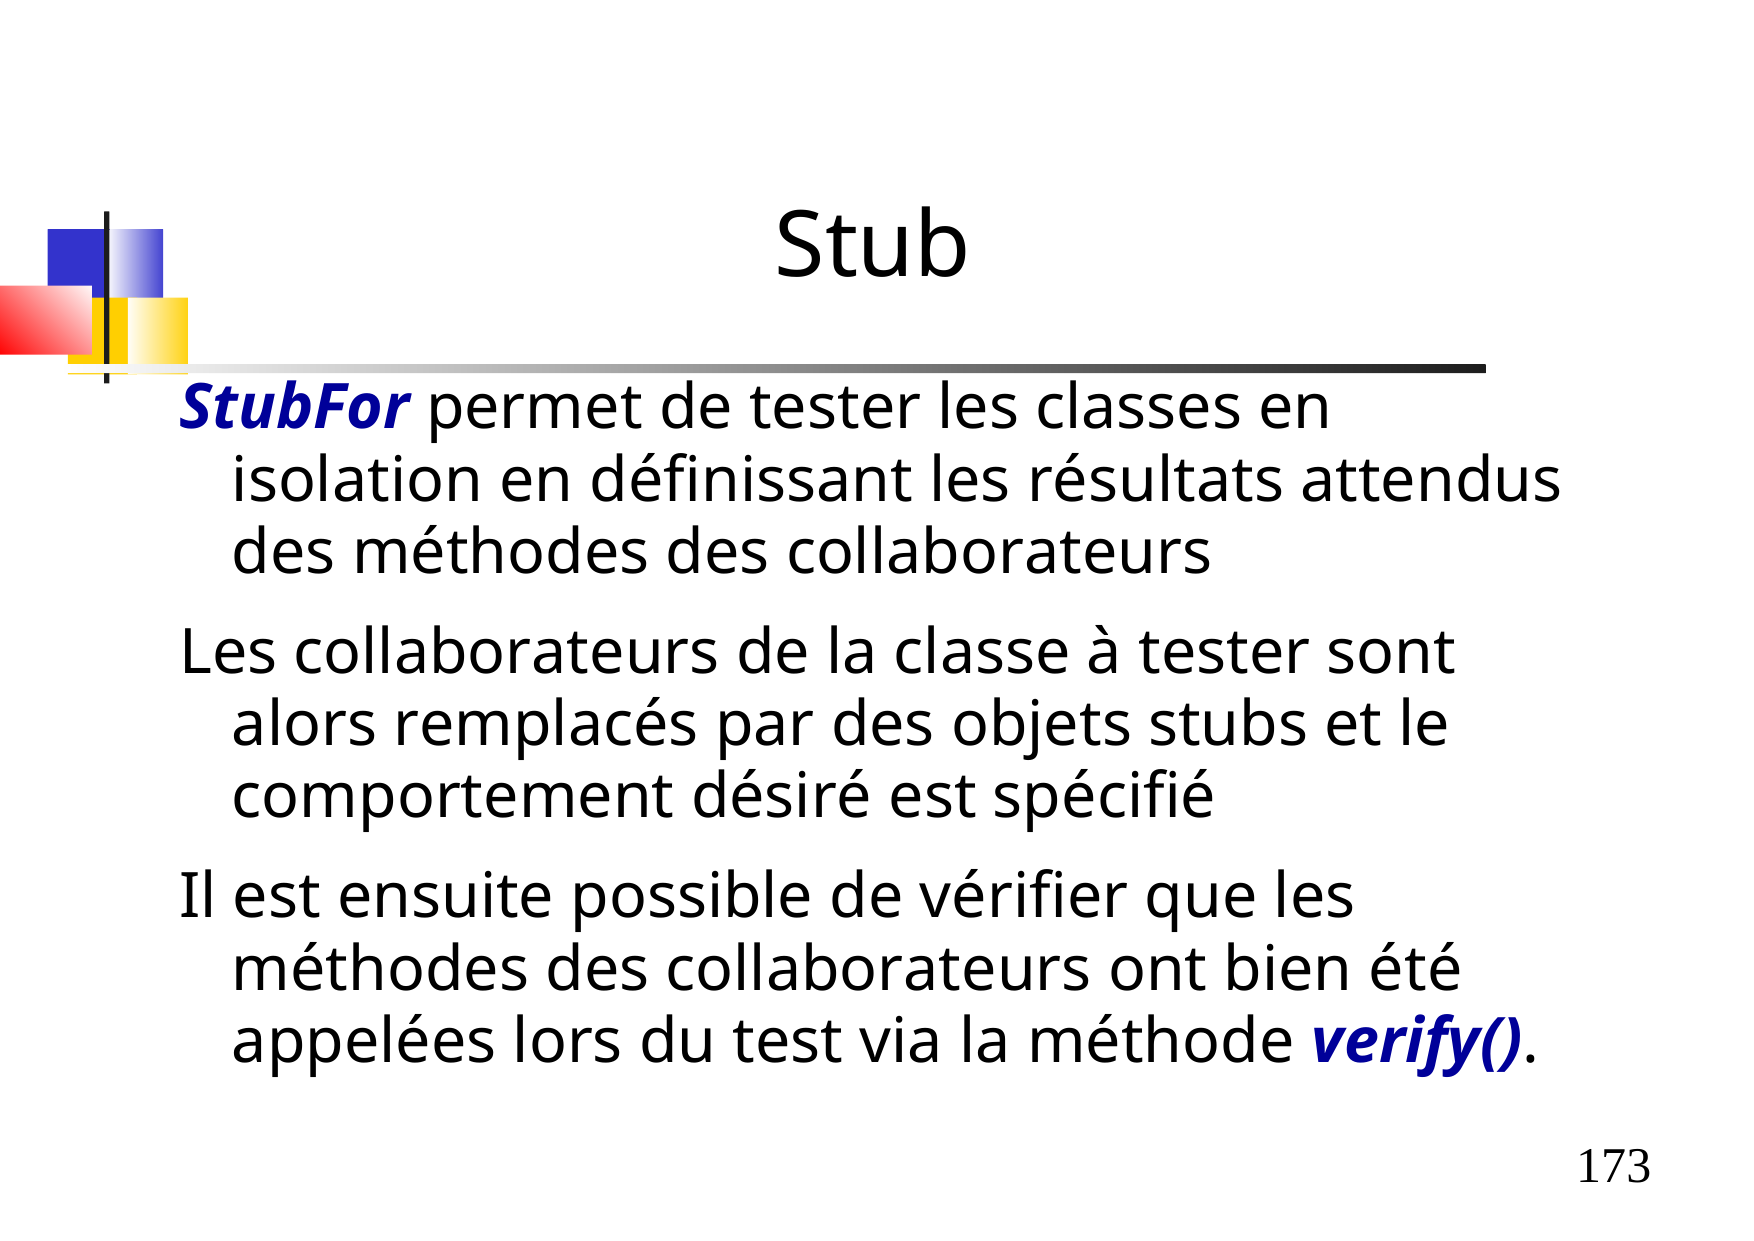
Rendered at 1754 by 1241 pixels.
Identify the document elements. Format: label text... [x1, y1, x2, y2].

title Stub [179, 139, 1567, 351]
list StubFor permet de tester les classes en isolation en définissant les résultats attendus des méthodes des collaborateurs Les collaborateurs de la classe à tester sont alors remplacés par des objets stubs et le comportement désiré est spécifié Il est ensuite possible de vérifier que les méthodes des collaborateurs ont bien été appelées lors du test via la méthode verify(). [179, 371, 1567, 1091]
